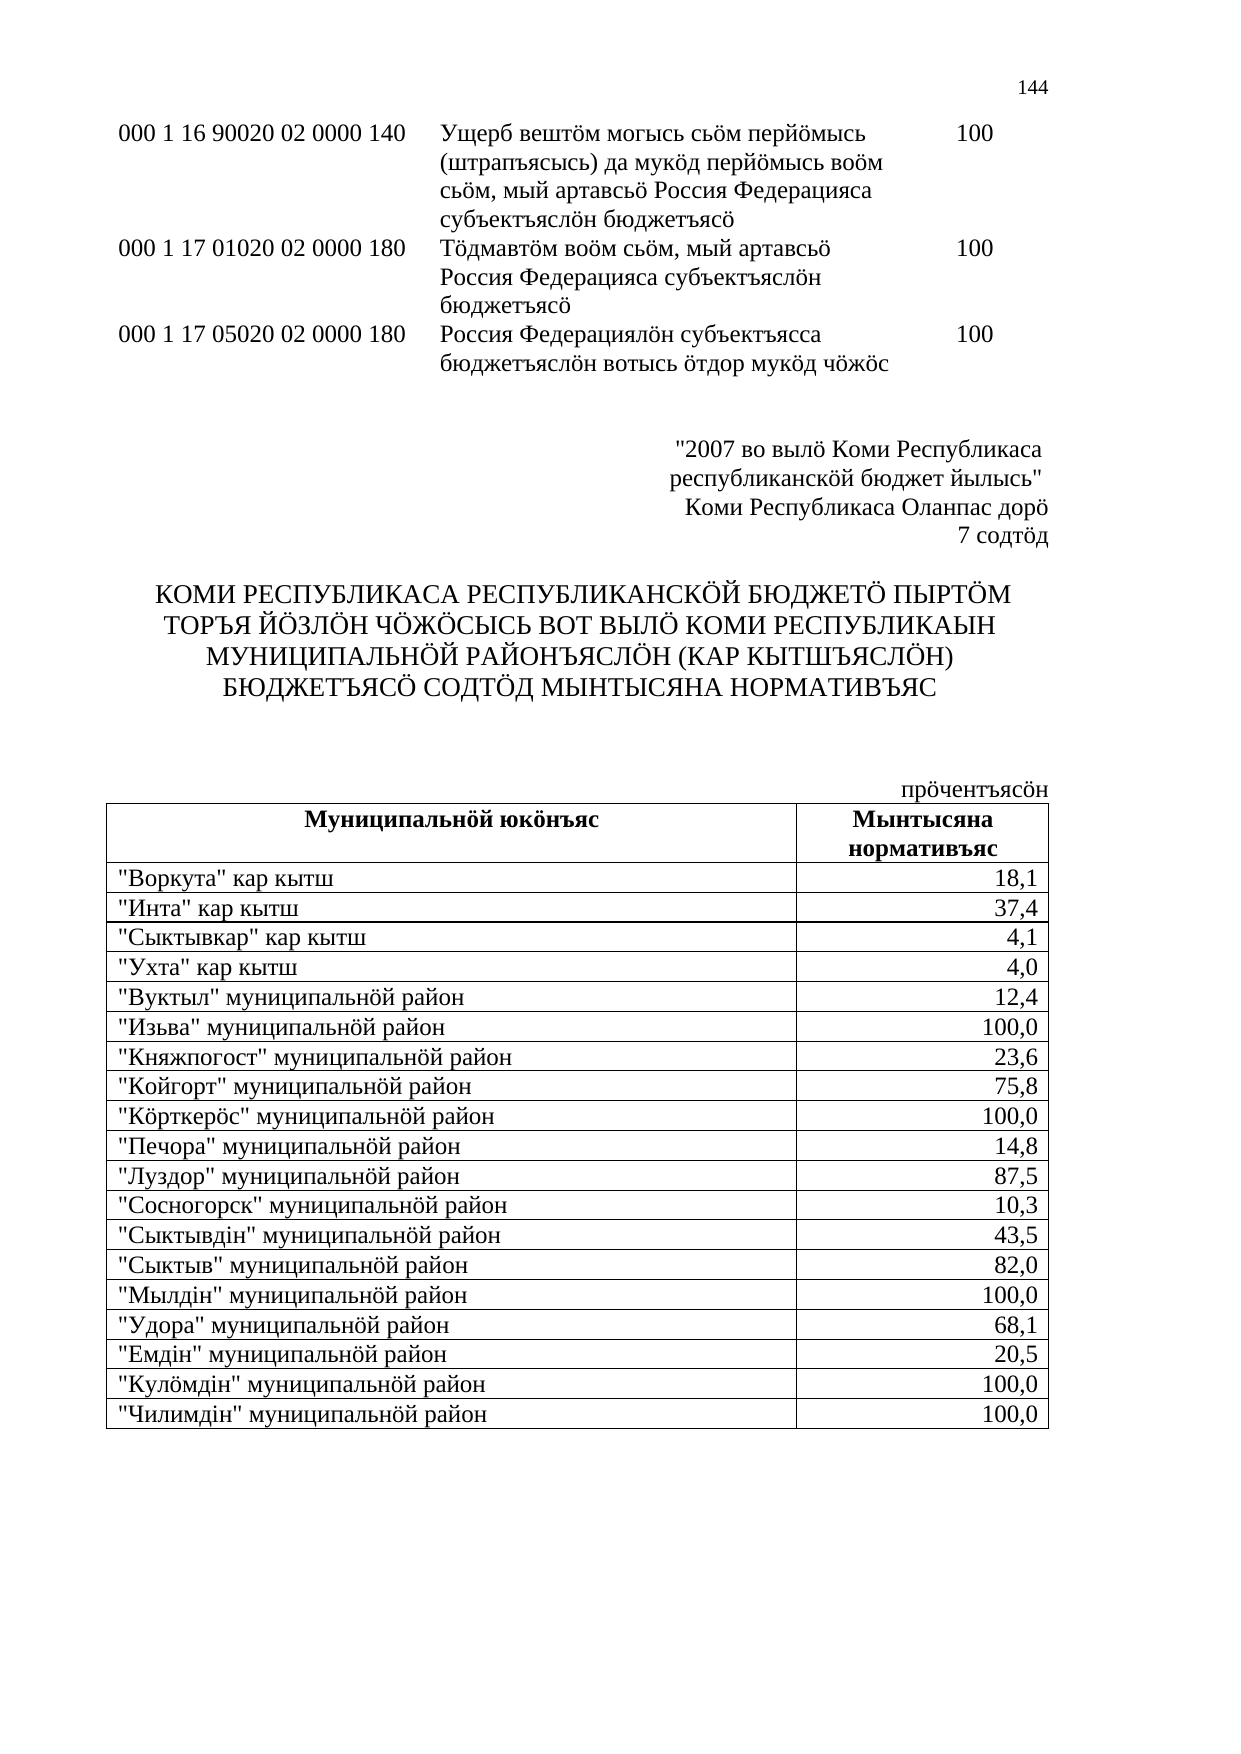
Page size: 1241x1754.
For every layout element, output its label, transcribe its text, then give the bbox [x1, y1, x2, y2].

table_cell 4,0 [797, 952, 1048, 981]
text БЮДЖЕТЪЯСÖ СОДТÖД МЫНТЫСЯНА НОРМАТИВЪЯС [118, 672, 1048, 703]
table_cell "Воркута" кар кытш [107, 863, 796, 892]
table_cell "Сыктывкар" кар кытш [107, 923, 796, 951]
table_cell "Кулöмдiн" муниципальнöй район [107, 1369, 796, 1398]
table_cell 000 1 16 90020 02 0000 140 [107, 118, 428, 233]
table_cell 82,0 [797, 1250, 1048, 1279]
table_cell Тöдмавтöм воöм сьöм, мый артавсьö Россия Федерацияса субъектъяслöн бюджетъясö [428, 233, 901, 319]
text МУНИЦИПАЛЬНÖЙ РАЙОНЪЯСЛÖН (КАР КЫТШЪЯСЛÖН) [118, 640, 1048, 672]
text "2007 во вылö Коми Республикаса [118, 434, 1048, 463]
table_cell 100,0 [797, 1280, 1048, 1309]
table_cell 68,1 [797, 1310, 1048, 1338]
table_cell "Изьва" муниципальнöй район [107, 1012, 796, 1041]
table_cell 100,0 [797, 1012, 1048, 1041]
table_cell 43,5 [797, 1220, 1048, 1249]
table_cell 37,4 [797, 893, 1048, 921]
table_cell "Кöрткерöс" муниципальнöй район [107, 1101, 796, 1130]
table_cell "Вуктыл" муниципальнöй район [107, 982, 796, 1011]
table_cell "Луздор" муниципальнöй район [107, 1161, 796, 1189]
table_cell Ущерб вештöм могысь сьöм перйöмысь (штрапъясысь) да мукöд перйöмысь воöм сьöм, мый артавсьö Россия Федерацияса субъектъяслöн бюджетъясö [428, 118, 901, 233]
table_cell "Сыктывдiн" муниципальнöй район [107, 1220, 796, 1249]
table_cell 12,4 [797, 982, 1048, 1011]
text республиканскöй бюджет йылысь" [118, 463, 1048, 492]
table_cell 14,8 [797, 1131, 1048, 1160]
text прöчентъясöн [118, 774, 1048, 803]
table_cell "Сыктыв" муниципальнöй район [107, 1250, 796, 1279]
table_cell 23,6 [797, 1042, 1048, 1070]
table_header Мынтысяна нормативъяс [797, 804, 1048, 862]
table_cell 10,3 [797, 1191, 1048, 1219]
table_cell 100,0 [797, 1101, 1048, 1130]
table_cell 100,0 [797, 1369, 1048, 1398]
table_cell 000 1 17 05020 02 0000 180 [107, 319, 428, 377]
table_cell "Койгорт" муниципальнöй район [107, 1071, 796, 1100]
table_cell "Княжпогост" муниципальнöй район [107, 1042, 796, 1070]
table_cell "Инта" кар кытш [107, 893, 796, 921]
table_cell 100 [901, 118, 1048, 233]
table_cell 100 [901, 233, 1048, 319]
text 7 содтöд [118, 521, 1048, 549]
table_cell "Чилимдiн" муниципальнöй район [107, 1399, 796, 1428]
table_header Муниципальнöй юкöнъяс [107, 804, 796, 862]
table_cell Россия Федерациялöн субъектъясса бюджетъяслöн вотысь öтдор мукöд чöжöс [428, 319, 901, 377]
table_cell 100,0 [797, 1399, 1048, 1428]
text Коми Республикаса Оланпас дорö [118, 492, 1048, 521]
table_cell "Ухта" кар кытш [107, 952, 796, 981]
table_cell 87,5 [797, 1161, 1048, 1189]
table_cell 100 [901, 319, 1048, 377]
table_cell "Сосногорск" муниципальнöй район [107, 1191, 796, 1219]
table_cell 75,8 [797, 1071, 1048, 1100]
table_cell 000 1 17 01020 02 0000 180 [107, 233, 428, 319]
table_cell 18,1 [797, 863, 1048, 892]
table_cell "Мылдiн" муниципальнöй район [107, 1280, 796, 1309]
table_cell "Удора" муниципальнöй район [107, 1310, 796, 1338]
table_cell 20,5 [797, 1340, 1048, 1368]
table_cell "Емдiн" муниципальнöй район [107, 1340, 796, 1368]
table_cell "Печора" муниципальнöй район [107, 1131, 796, 1160]
table_cell 4,1 [797, 923, 1048, 951]
text КОМИ РЕСПУБЛИКАСА РЕСПУБЛИКАНСКÖЙ БЮДЖЕТÖ ПЫРТÖМ ТОРЪЯ ЙÖЗЛÖН ЧÖЖÖСЫСЬ ВОТ ВЫЛÖ КОМИ РЕСПУБЛИКАЫН [118, 578, 1048, 640]
